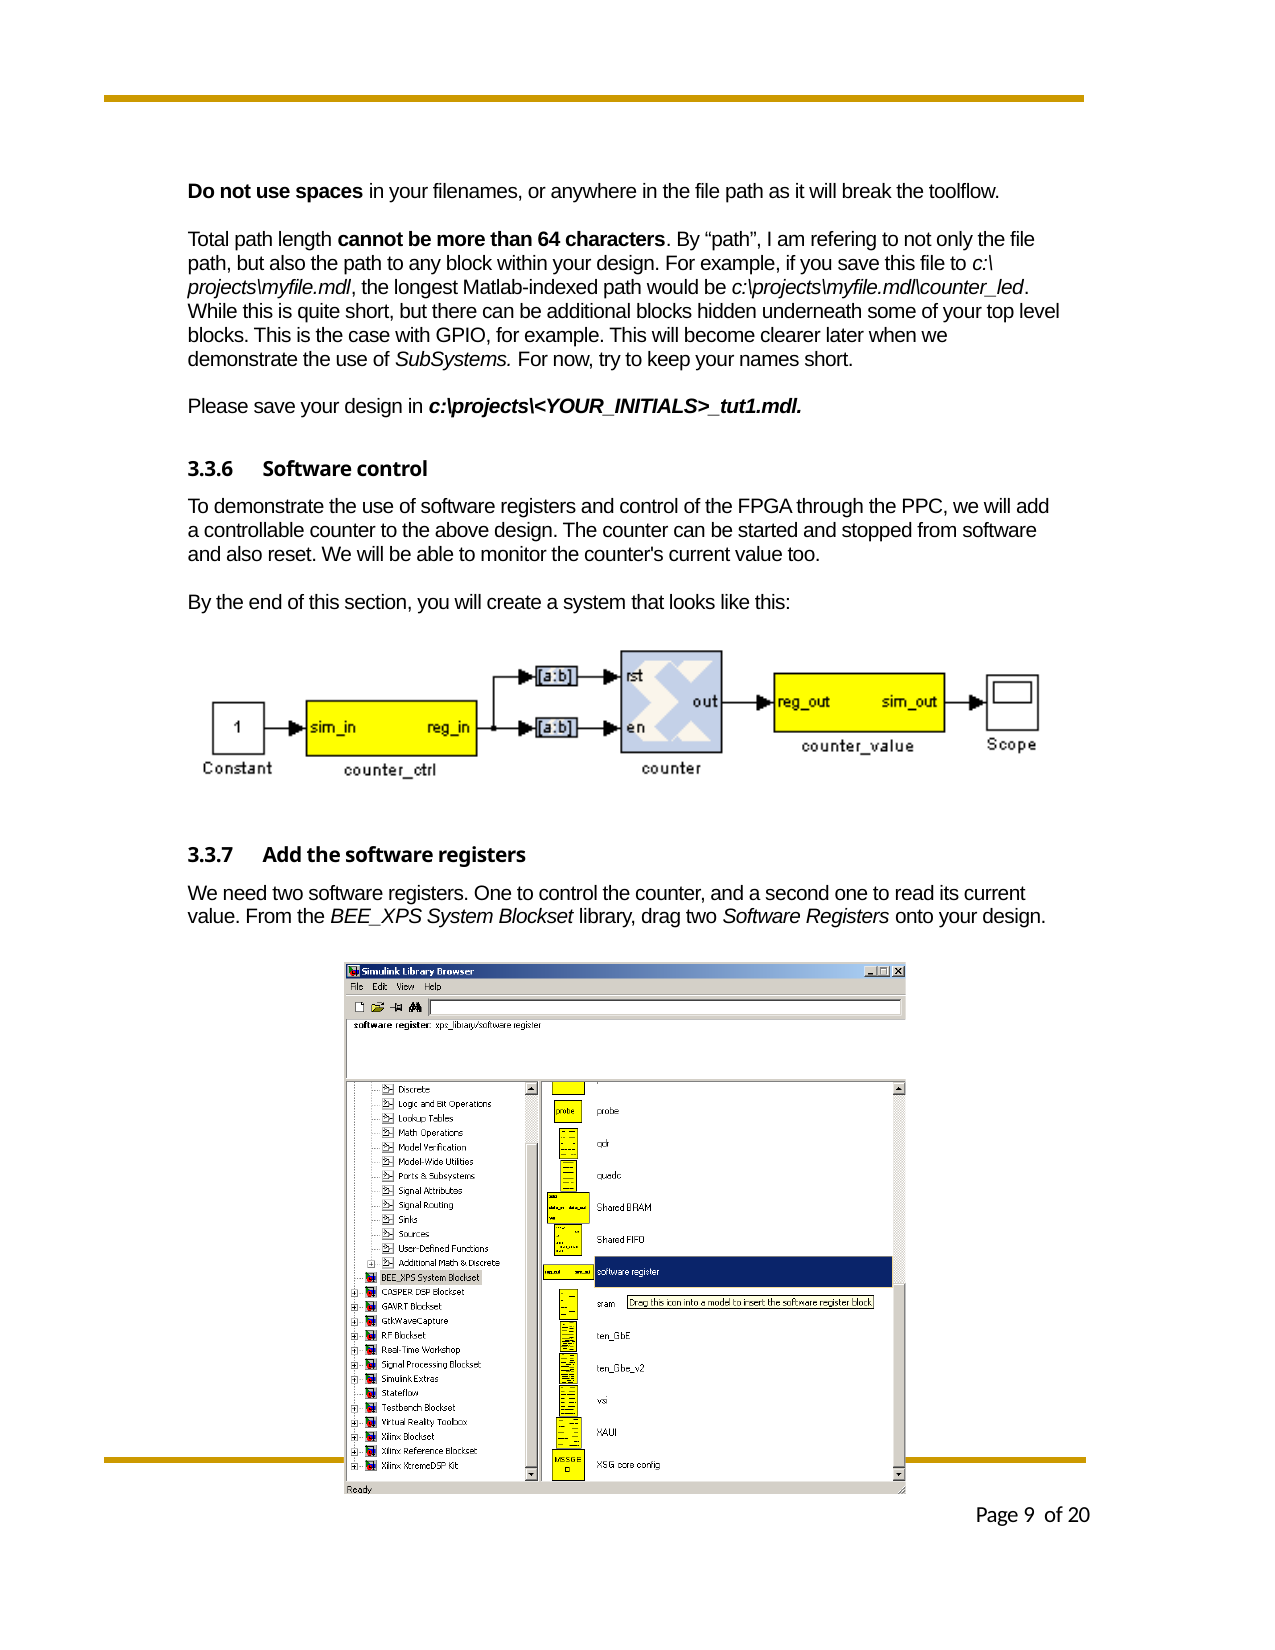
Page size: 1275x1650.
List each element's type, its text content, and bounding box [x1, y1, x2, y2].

text By the end of this section, you will create a system that looks like this: [187, 590, 1062, 614]
picture [187, 638, 1063, 805]
text Total path length cannot be more than 64 characters. By “path”, I am refering to not only the file path, but also the path to any block within your design. For example, if you save this file to c:\projects\myfile.mdl, the longest Matlab-indexed path would be c:\projects\myfile.mdl\counter_led. While this is quite short, but there can be additional blocks hidden underneath some of your top level blocks. This is the case with GPIO, for example. This will become clearer later when we demonstrate the use of SubSystems. For now, try to keep your names short. [187, 227, 1062, 370]
picture [343, 962, 906, 1494]
text To demonstrate the use of software registers and control of the FPGA through the PPC, we will add a controllable counter to the above design. The counter can be started and stopped from software and also reset. We will be able to monitor the counter's current value too. [187, 494, 1062, 566]
text Do not use spaces in your filenames, or anywhere in the file path as it will break the toolflow. [187, 179, 1062, 203]
subtitle Add the software registers [187, 840, 1062, 868]
text Please save your design in c:\projects\<YOUR_INITIALS>_tut1.mdl. [187, 394, 1062, 418]
subtitle Software control [187, 454, 1062, 482]
text We need two software registers. One to control the counter, and a second one to read its current value. From the BEE_XPS System Blockset library, drag two Software Registers onto your design. [187, 880, 1062, 928]
